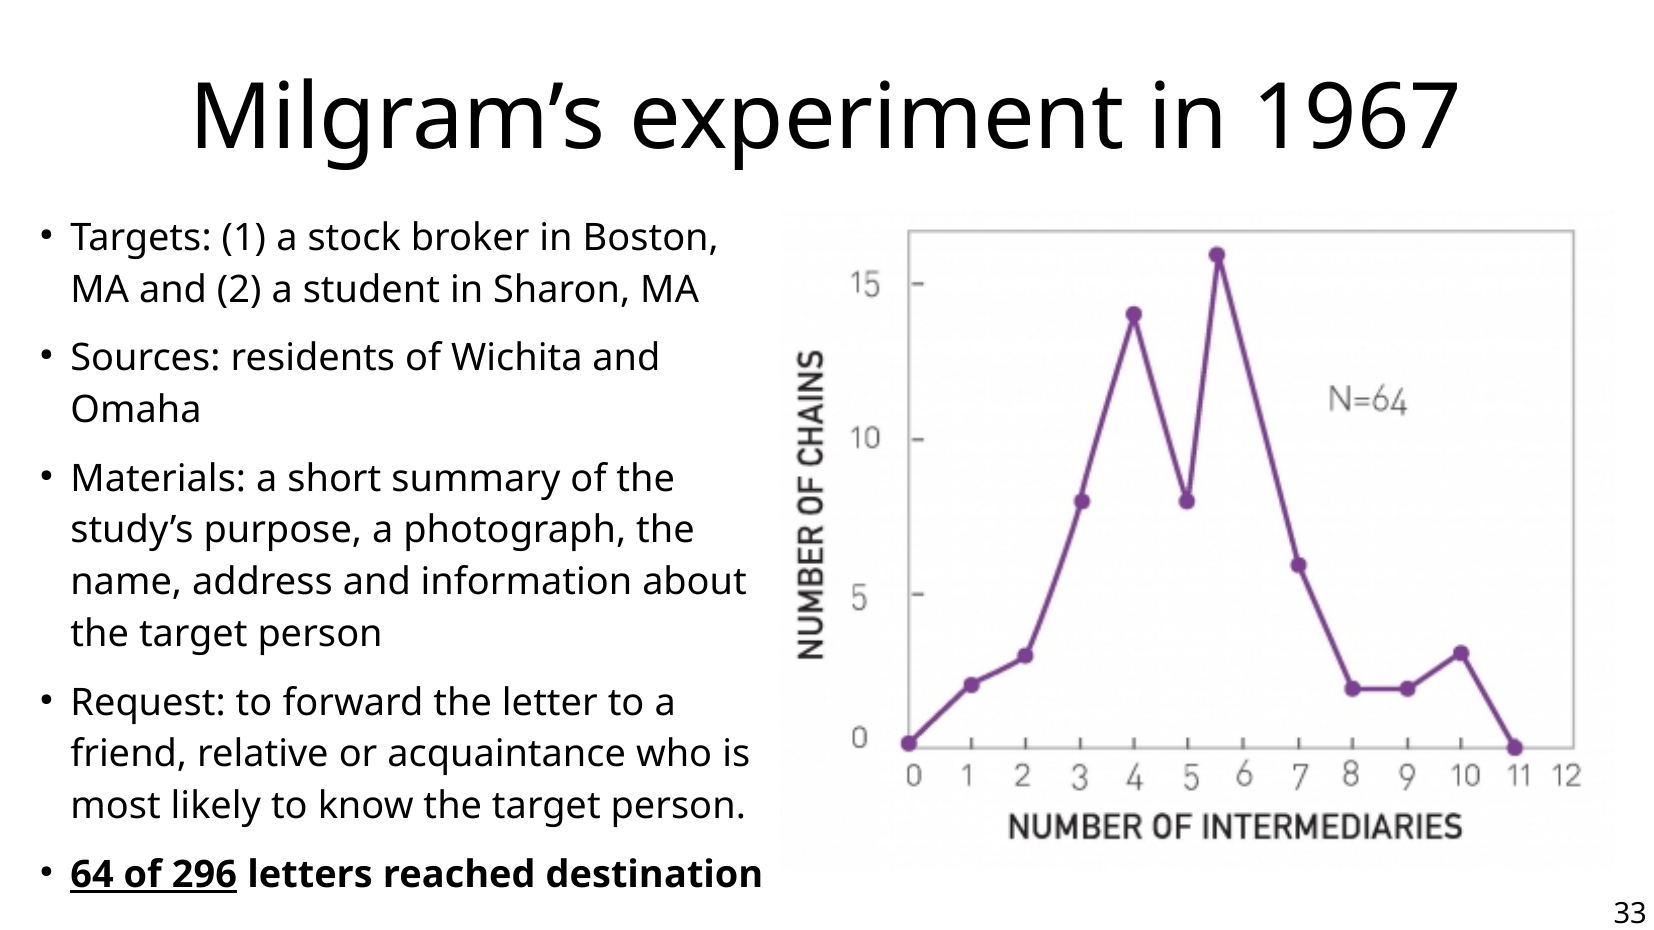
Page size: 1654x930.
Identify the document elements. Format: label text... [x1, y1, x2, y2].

list Targets: (1) a stock broker in Boston, MA and (2) a student in Sharon, MA Sources: residents of Wichita and Omaha Materials: a short summary of the study’s purpose, a photograph, the name, address and information about the target person Request: to forward the letter to a friend, relative or acquaintance who is most likely to know the target person. 64 of 296 letters reached destination [30, 209, 766, 901]
title Milgram’s experiment in 1967 [82, 1, 1571, 225]
picture [780, 209, 1615, 871]
